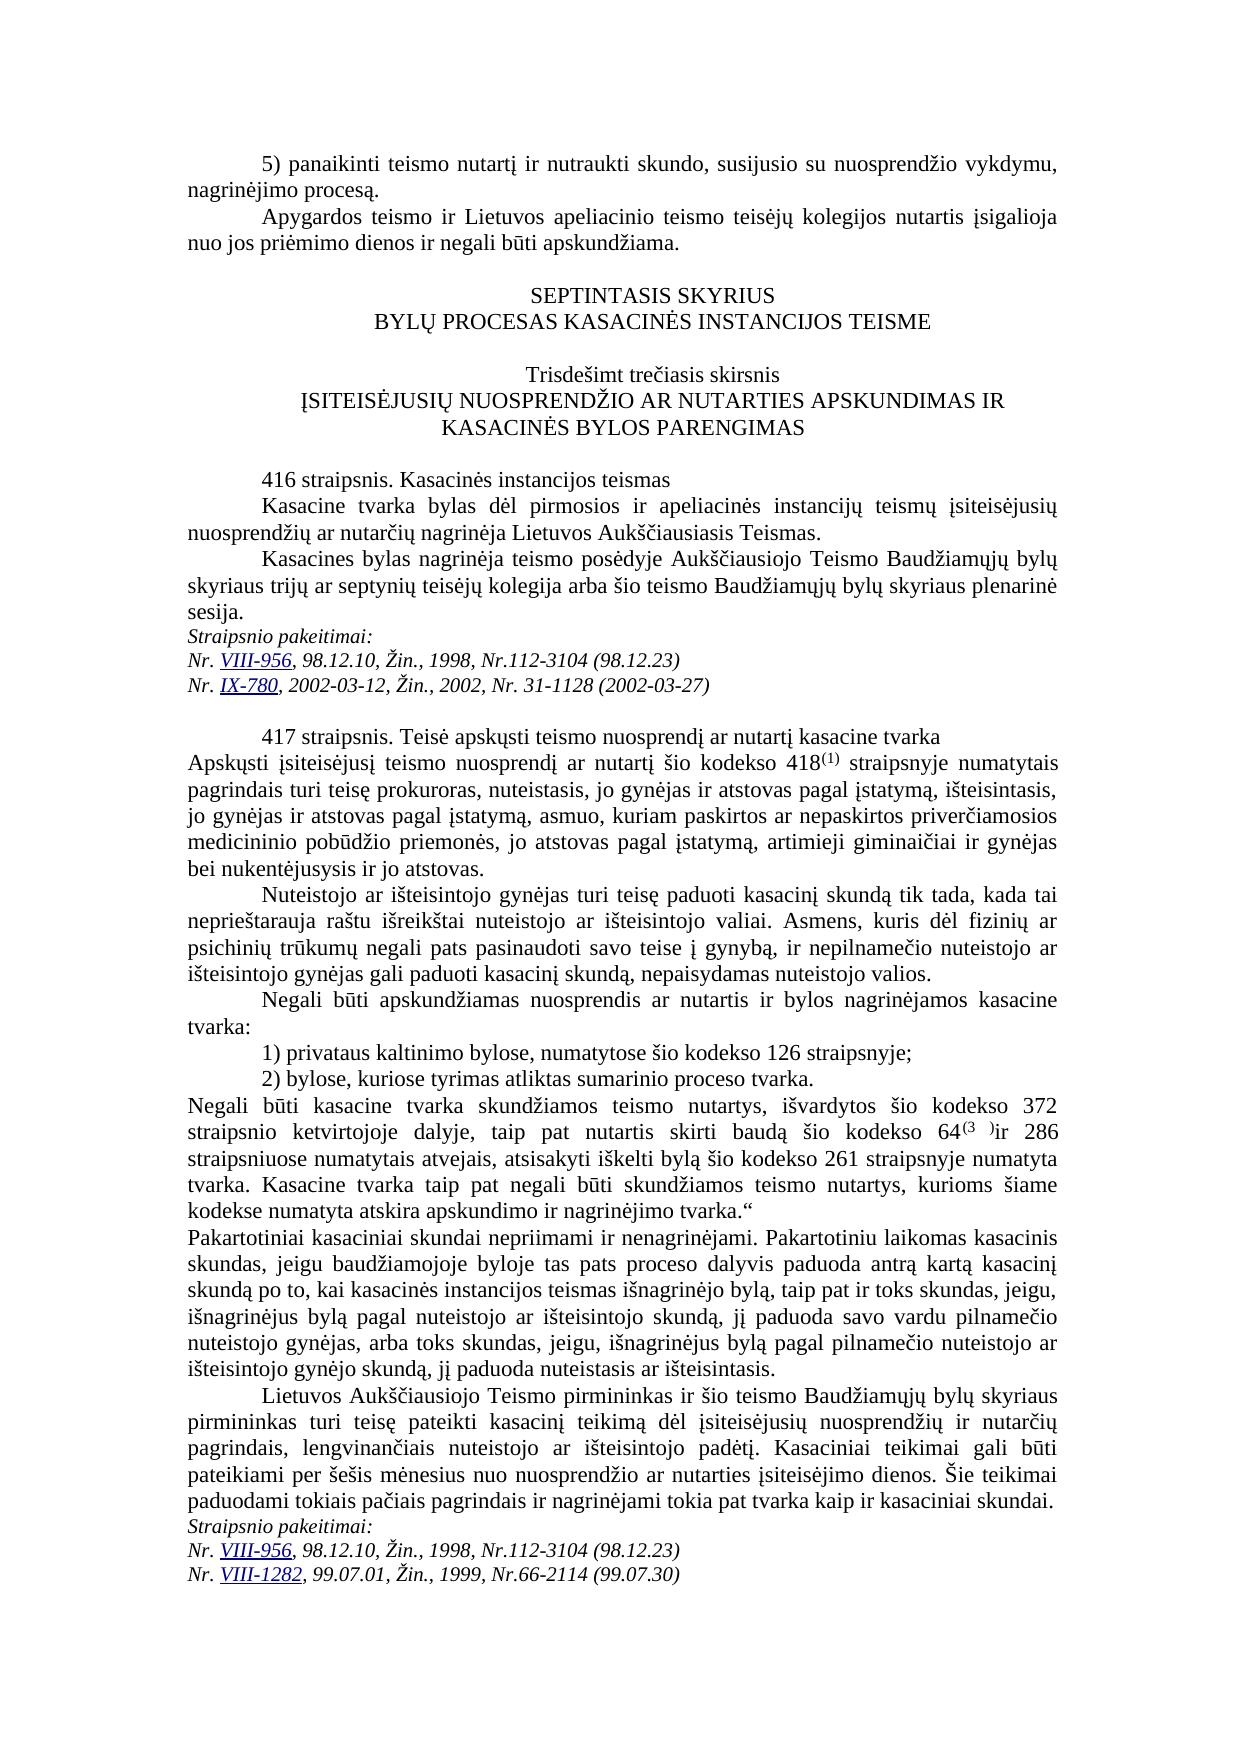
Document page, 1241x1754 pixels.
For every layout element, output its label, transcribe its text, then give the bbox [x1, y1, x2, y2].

text ĮSITEISĖJUSIŲ NUOSPRENDŽIO AR NUTARTIES APSKUNDIMAS IR KASACINĖS BYLOS PARENGIMAS [187, 387, 1059, 440]
text Nuteistojo ar išteisintojo gynėjas turi teisę paduoti kasacinį skundą tik tada, kada tai neprieštarauja raštu išreikštai nuteistojo ar išteisintojo valiai. Asmens, kuris dėl fizinių ar psichinių trūkumų negali pats pasinaudoti savo teise į gynybą, ir nepilnamečio nuteistojo ar išteisintojo gynėjas gali paduoti kasacinį skundą, nepaisydamas nuteistojo valios. [187, 881, 1059, 986]
text Apygardos teismo ir Lietuvos apeliacinio teismo teisėjų kolegijos nutartis įsigalioja nuo jos priėmimo dienos ir negali būti apskundžiama. [187, 203, 1059, 255]
text 5) panaikinti teismo nutartį ir nutraukti skundo, susijusio su nuosprendžio vykdymu, nagrinėjimo procesą. [187, 150, 1059, 203]
text Nr. VIII-1282, 99.07.01, Žin., 1999, Nr.66-2114 (99.07.30) [187, 1562, 1059, 1586]
text Lietuvos Aukščiausiojo Teismo pirmininkas ir šio teismo Baudžiamųjų bylų skyriaus pirmininkas turi teisę pateikti kasacinį teikimą dėl įsiteisėjusių nuosprendžių ir nutarčių pagrindais, lengvinančiais nuteistojo ar išteisintojo padėtį. Kasaciniai teikimai gali būti pateikiami per šešis mėnesius nuo nuosprendžio ar nutarties įsiteisėjimo dienos. Šie teikimai paduodami tokiais pačiais pagrindais ir nagrinėjami tokia pat tvarka kaip ir kasaciniai skundai. [187, 1382, 1059, 1513]
text Nr. VIII-956, 98.12.10, Žin., 1998, Nr.112-3104 (98.12.23) [187, 648, 1059, 672]
text Nr. IX-780, 2002-03-12, Žin., 2002, Nr. 31-1128 (2002-03-27) [187, 672, 1059, 697]
text Straipsnio pakeitimai: [187, 1513, 1059, 1538]
text Pakartotiniai kasaciniai skundai nepriimami ir nenagrinėjami. Pakartotiniu laikomas kasacinis skundas, jeigu baudžiamojoje byloje tas pats proceso dalyvis paduoda antrą kartą kasacinį skundą po to, kai kasacinės instancijos teismas išnagrinėjo bylą, taip pat ir toks skundas, jeigu, išnagrinėjus bylą pagal nuteistojo ar išteisintojo skundą, jį paduoda savo vardu pilnamečio nuteistojo gynėjas, arba toks skundas, jeigu, išnagrinėjus bylą pagal pilnamečio nuteistojo ar išteisintojo gynėjo skundą, jį paduoda nuteistasis ar išteisintasis. [187, 1224, 1059, 1382]
text 417 straipsnis. Teisė apskųsti teismo nuosprendį ar nutartį kasacine tvarka [187, 723, 1059, 749]
text Negali būti apskundžiamas nuosprendis ar nutartis ir bylos nagrinėjamos kasacine tvarka: [187, 986, 1059, 1039]
text Kasacines bylas nagrinėja teismo posėdyje Aukščiausiojo Teismo Baudžiamųjų bylų skyriaus trijų ar septynių teisėjų kolegija arba šio teismo Baudžiamųjų bylų skyriaus plenarinė sesija. [187, 545, 1059, 624]
text Apskųsti įsiteisėjusį teismo nuosprendį ar nutartį šio kodekso 418(1) straipsnyje numatytais pagrindais turi teisę prokuroras, nuteistasis, jo gynėjas ir atstovas pagal įstatymą, išteisintasis, jo gynėjas ir atstovas pagal įstatymą, asmuo, kuriam paskirtos ar nepaskirtos priverčiamosios medicininio pobūdžio priemonės, jo atstovas pagal įstatymą, artimieji giminaičiai ir gynėjas bei nukentėjusysis ir jo atstovas. [187, 749, 1059, 881]
text Nr. VIII-956, 98.12.10, Žin., 1998, Nr.112-3104 (98.12.23) [187, 1538, 1059, 1562]
text 416 straipsnis. Kasacinės instancijos teismas [187, 466, 1059, 493]
text Negali būti kasacine tvarka skundžiamos teismo nutartys, išvardytos šio kodekso 372 straipsnio ketvirtojoje dalyje, taip pat nutartis skirti baudą šio kodekso 64(3 )ir 286 straipsniuose numatytais atvejais, atsisakyti iškelti bylą šio kodekso 261 straipsnyje numatyta tvarka. Kasacine tvarka taip pat negali būti skundžiamos teismo nutartys, kurioms šiame kodekse numatyta atskira apskundimo ir nagrinėjimo tvarka.“ [187, 1092, 1059, 1224]
text Kasacine tvarka bylas dėl pirmosios ir apeliacinės instancijų teismų įsiteisėjusių nuosprendžių ar nutarčių nagrinėja Lietuvos Aukščiausiasis Teismas. [187, 493, 1059, 545]
text Straipsnio pakeitimai: [187, 624, 1059, 648]
text BYLŲ PROCESAS KASACINĖS INSTANCIJOS TEISME [187, 308, 1059, 334]
text SEPTINTASIS SKYRIUS [187, 282, 1059, 308]
text Trisdešimt trečiasis skirsnis [187, 361, 1059, 387]
text 2) bylose, kuriose tyrimas atliktas sumarinio proceso tvarka. [187, 1066, 1059, 1092]
text 1) privataus kaltinimo bylose, numatytose šio kodekso 126 straipsnyje; [187, 1039, 1059, 1066]
